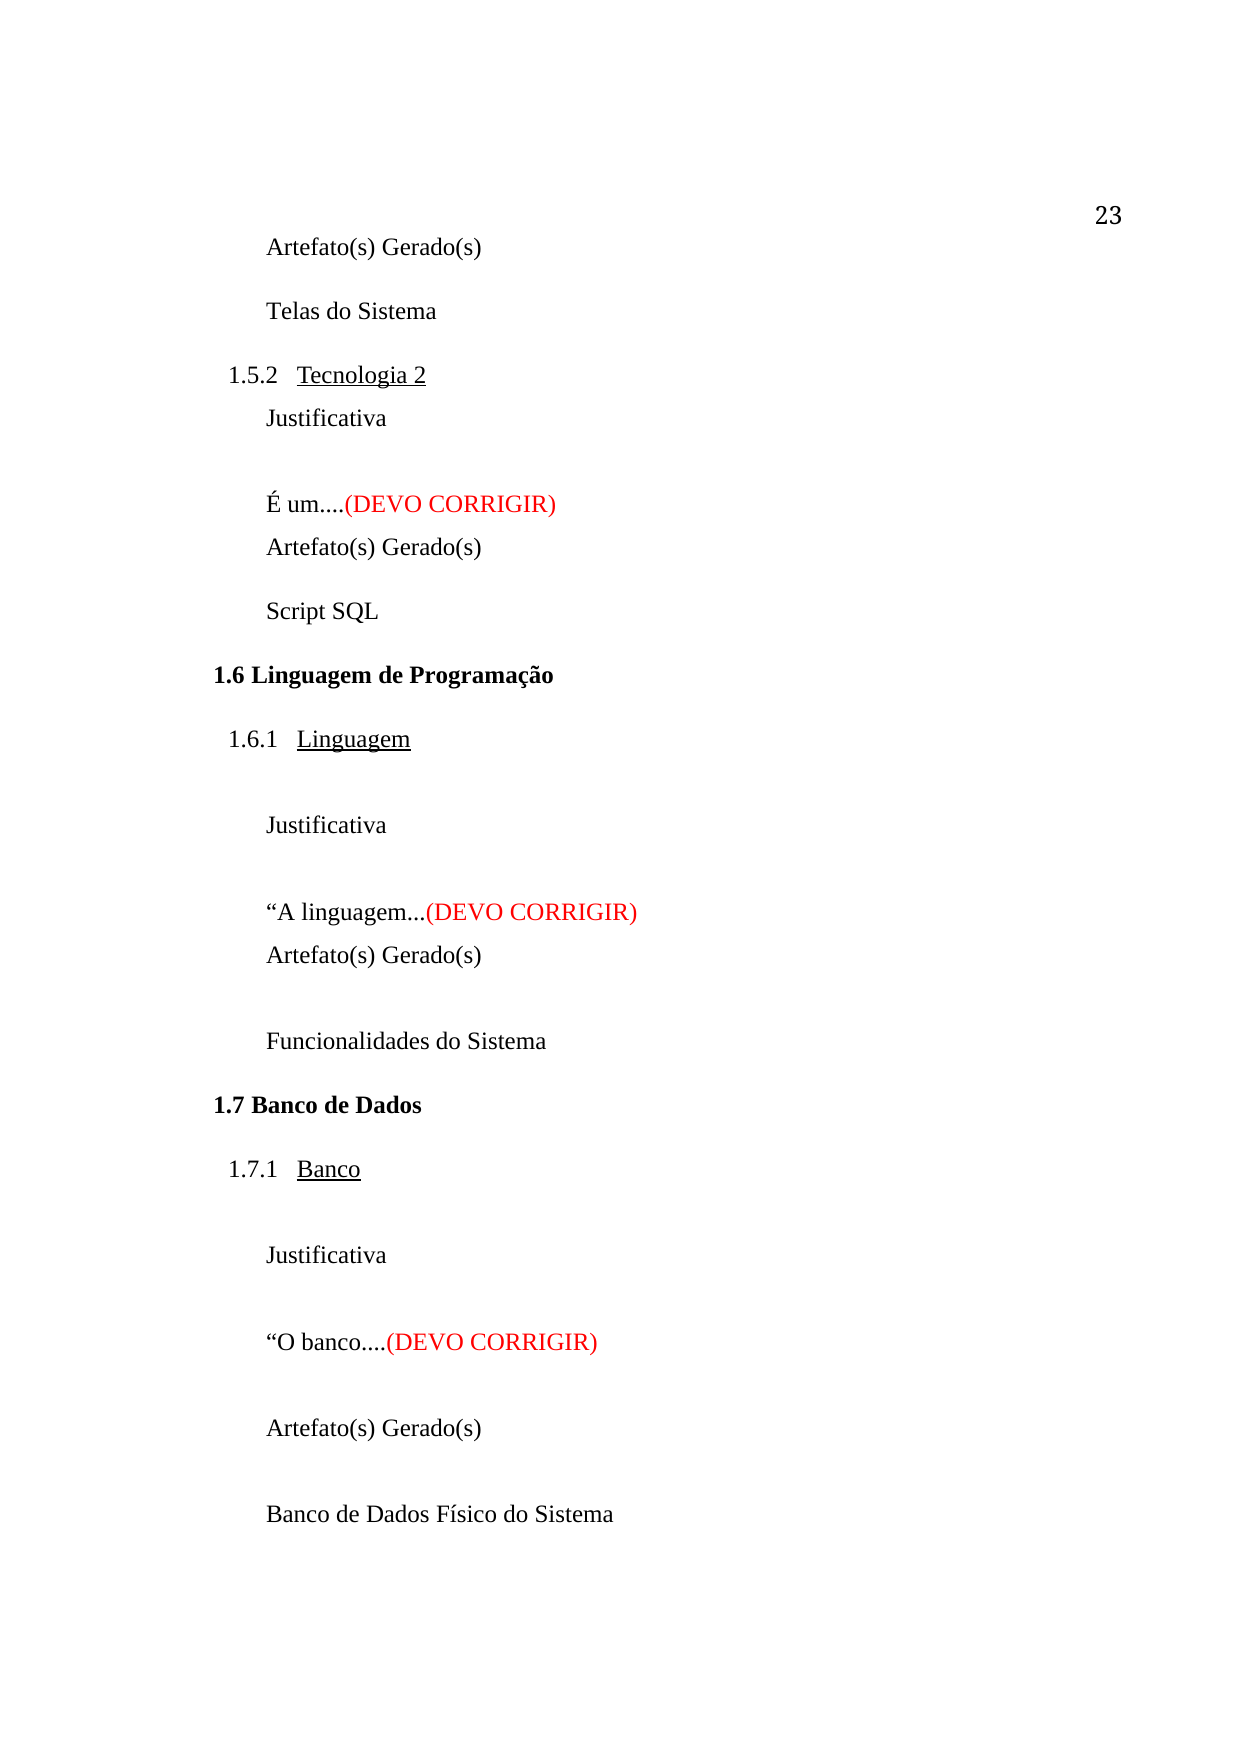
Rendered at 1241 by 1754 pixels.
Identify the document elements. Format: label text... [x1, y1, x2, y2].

text Banco de Dados Físico do Sistema [177, 1499, 1122, 1528]
text Funcionalidades do Sistema [177, 1026, 1122, 1055]
text Justificativa [177, 1240, 1122, 1269]
subtitle Linguagem de Programação [207, 660, 1122, 689]
subtitle Banco [222, 1154, 1122, 1183]
text Artefato(s) Gerado(s) [177, 232, 1122, 261]
text Artefato(s) Gerado(s) [177, 532, 1122, 561]
text Telas do Sistema [177, 296, 1122, 325]
text Justificativa [177, 811, 1122, 839]
text “O banco....(DEVO CORRIGIR) [177, 1327, 1122, 1355]
text Script SQL [177, 596, 1122, 625]
text Justificativa [177, 403, 1122, 432]
subtitle Banco de Dados [207, 1090, 1122, 1119]
text Artefato(s) Gerado(s) [177, 1413, 1122, 1442]
text Artefato(s) Gerado(s) [177, 940, 1122, 969]
subtitle Tecnologia 2 [222, 360, 1122, 389]
subtitle Linguagem [222, 724, 1122, 753]
text “A linguagem...(DEVO CORRIGIR) [177, 897, 1122, 926]
text É um....(DEVO CORRIGIR) [177, 489, 1122, 518]
